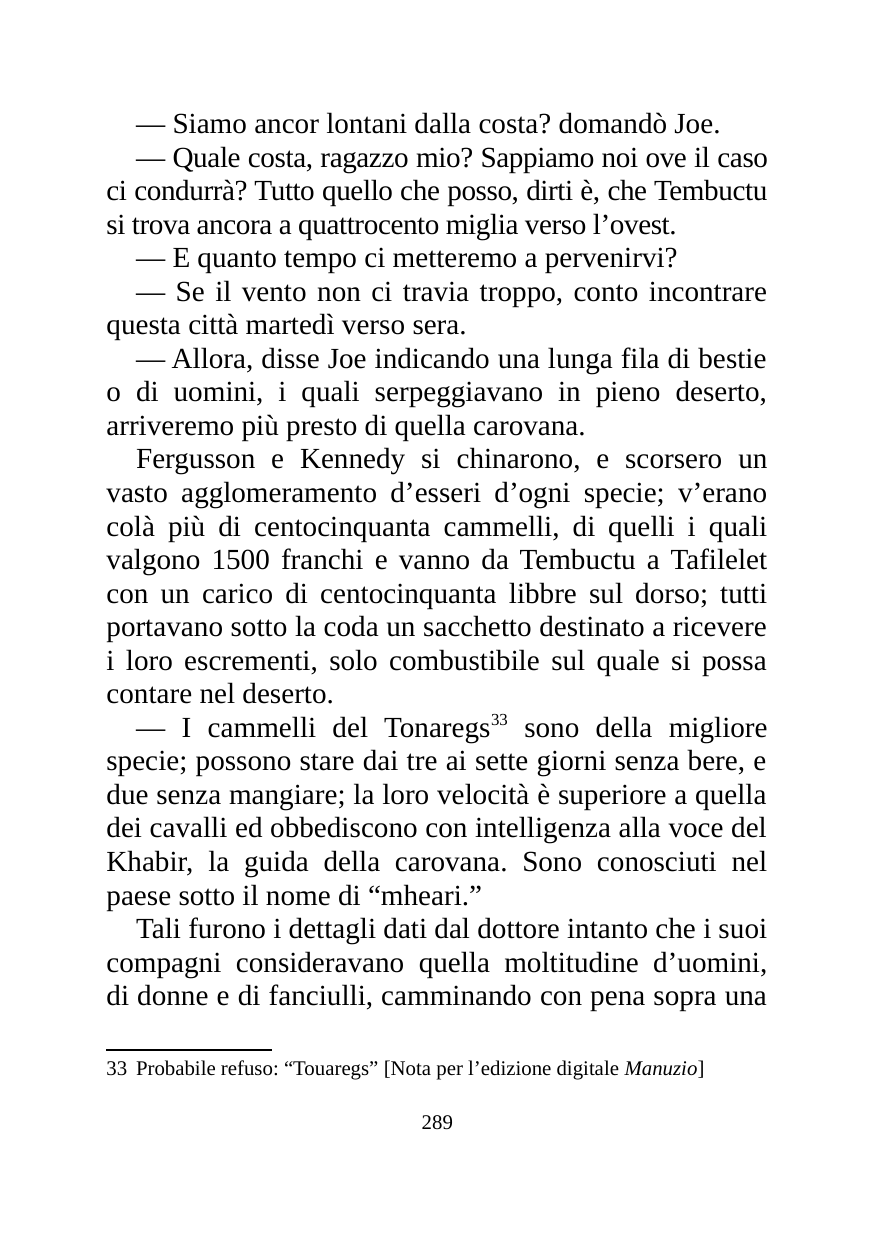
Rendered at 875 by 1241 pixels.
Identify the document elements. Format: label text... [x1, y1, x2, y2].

text — Quale costa, ragazzo mio? Sappiamo noi ove il caso ci condurrà? Tutto quello che posso, dirti è, che Tembuctu si trova ancora a quattrocento miglia verso l’ovest. [106, 140, 768, 240]
text — Allora, disse Joe indicando una lunga fila di bestie o di uomini, i quali serpeggiavano in pieno deserto, arriveremo più presto di quella carovana. [106, 341, 768, 442]
text Probabile refuso: “Touaregs” [Nota per l’edizione digitale Manuzio] [106, 1056, 768, 1080]
text — Se il vento non ci travia troppo, conto incontrare questa città martedì verso sera. [106, 274, 768, 341]
text — I cammelli del Tonaregs sono della migliore specie; possono stare dai tre ai sette giorni senza bere, e due senza mangiare; la loro velocità è superiore a quella dei cavalli ed obbediscono con intelligenza alla voce del Khabir, la guida della carovana. Sono conosciuti nel paese sotto il nome di “mheari.” [106, 710, 768, 911]
text Fergusson e Kennedy si chinarono, e scorsero un vasto agglomeramento d’esseri d’ogni specie; v’erano colà più di centocinquanta cammelli, di quelli i quali valgono 1500 franchi e vanno da Tembuctu a Tafilelet con un carico di centocinquanta libbre sul dorso; tutti portavano sotto la coda un sacchetto destinato a ricevere i loro escrementi, solo combustibile sul quale si possa contare nel deserto. [106, 442, 768, 710]
text — Siamo ancor lontani dalla costa? domandò Joe. [106, 106, 768, 140]
text Tali furono i dettagli dati dal dottore intanto che i suoi compagni consideravano quella moltitudine d’uomini, di donne e di fanciulli, camminando con pena sopra una [106, 911, 768, 1012]
text — E quanto tempo ci metteremo a pervenirvi? [106, 240, 768, 274]
